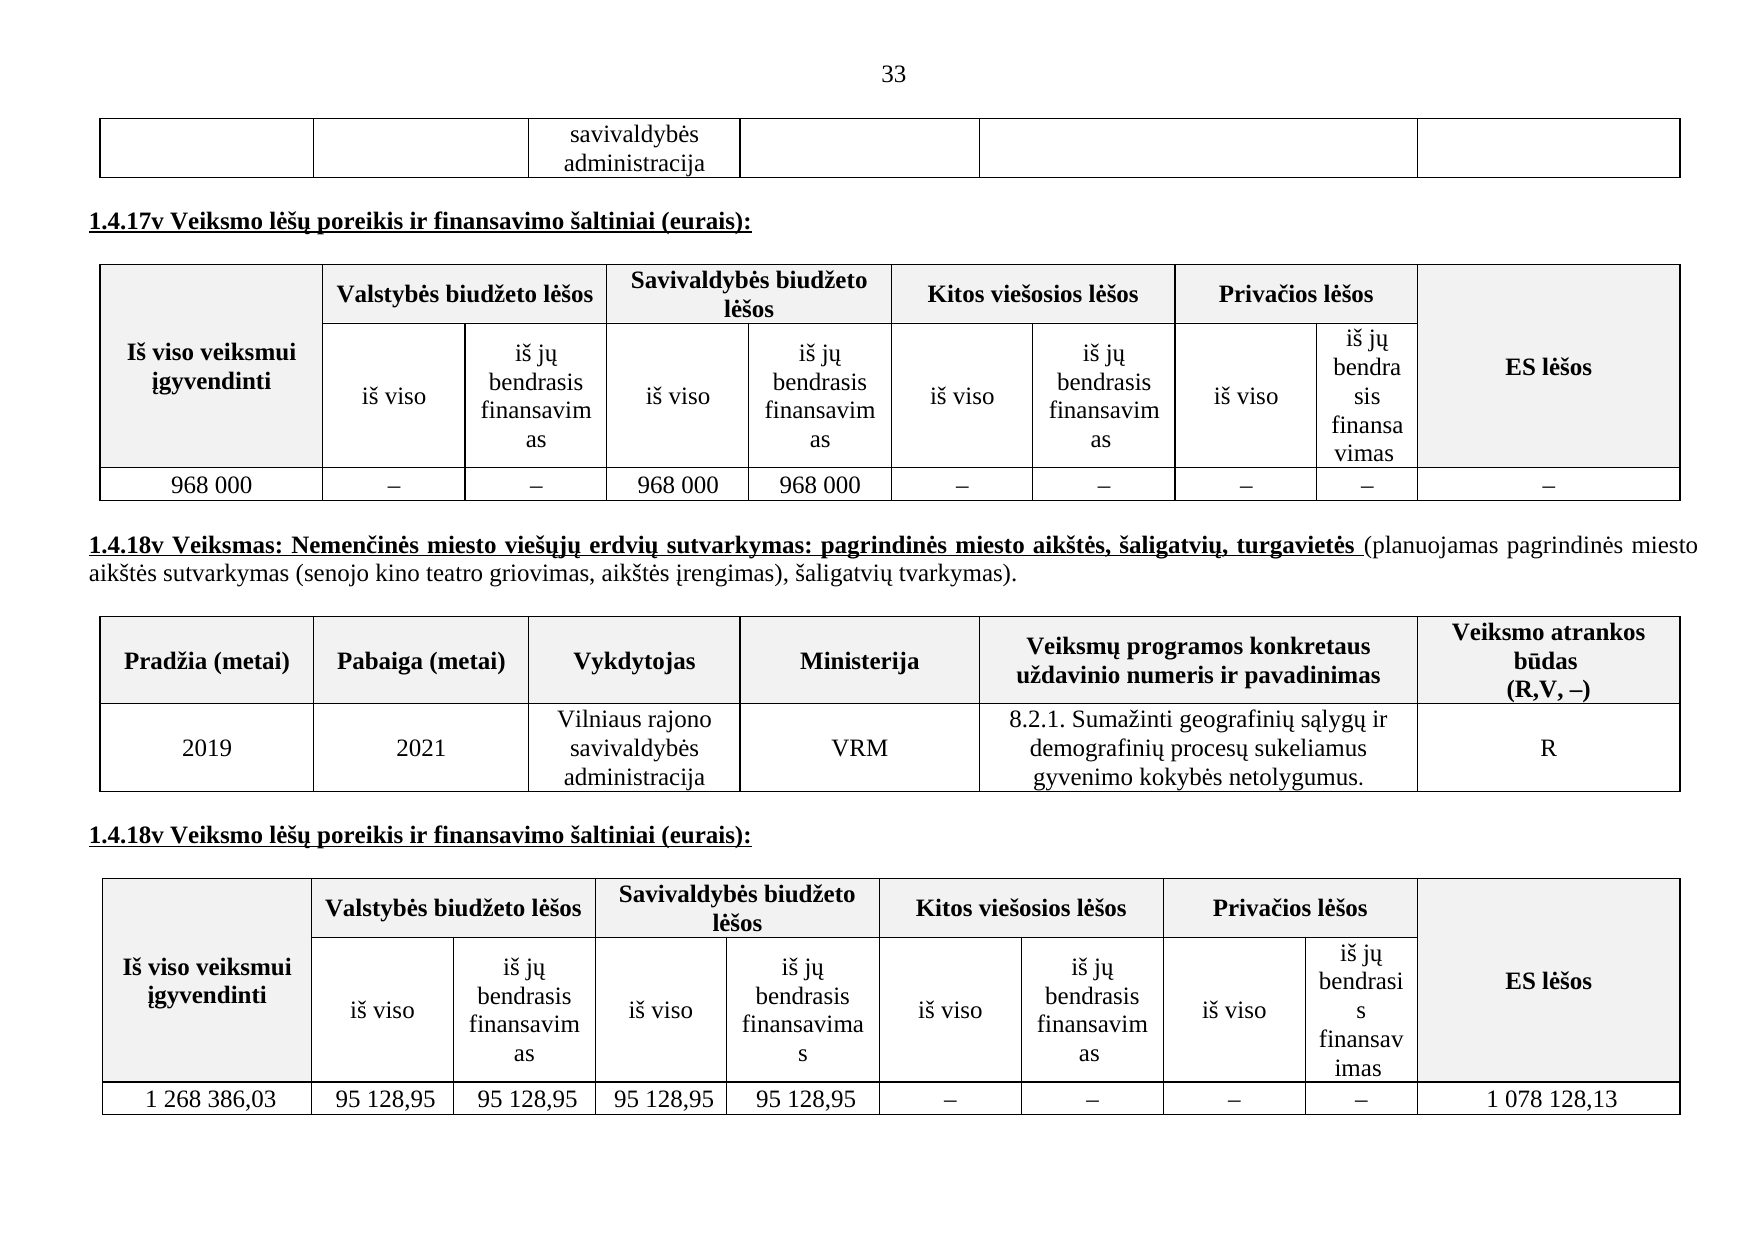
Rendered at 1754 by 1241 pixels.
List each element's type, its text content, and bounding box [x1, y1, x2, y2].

table_cell 8.2.1. Sumažinti geografinių sąlygų ir demografinių procesų sukeliamus gyvenimo kokybės netolygumus. [980, 704, 1417, 791]
table_cell 95 128,95 [727, 1083, 879, 1114]
table_cell iš viso [596, 938, 726, 1081]
table_cell iš viso [880, 938, 1021, 1081]
table_cell – [1176, 468, 1316, 500]
table_cell 968 000 [749, 468, 891, 500]
table_cell 2021 [314, 704, 528, 791]
table_cell – [323, 468, 464, 500]
table_header Valstybės biudžeto lėšos [323, 265, 606, 322]
table_cell iš jų bendrasis finansavimas [454, 938, 595, 1081]
table_header Privačios lėšos [1176, 265, 1417, 322]
table_cell iš jų bendrasis finansavimas [727, 938, 879, 1081]
table_cell iš viso [607, 324, 748, 467]
table_header Kitos viešosios lėšos [880, 879, 1163, 937]
table_cell 2019 [101, 704, 313, 791]
table_cell iš viso [1164, 938, 1305, 1081]
text 1.4.17v Veiksmo lėšų poreikis ir finansavimo šaltiniai (eurais): [89, 206, 1698, 235]
table_cell iš jų bendrasis finansavimas [466, 324, 606, 467]
table_header ES lėšos [1418, 879, 1679, 1081]
table_cell 95 128,95 [454, 1083, 595, 1114]
table_cell [101, 119, 313, 177]
table_header Pabaiga (metai) [314, 617, 528, 703]
table_cell 95 128,95 [596, 1083, 726, 1114]
table_cell iš jų bendrasis finansavimas [1022, 938, 1163, 1081]
table_header Pradžia (metai) [101, 617, 313, 703]
table_cell iš viso [312, 938, 453, 1081]
table_cell iš viso [323, 324, 464, 467]
table_cell [1418, 119, 1679, 177]
table_header Veiksmo atrankos būdas (R,V, –) [1418, 617, 1679, 703]
table_header Privačios lėšos [1164, 879, 1417, 937]
table_header Valstybės biudžeto lėšos [312, 879, 595, 937]
table_cell 1 078 128,13 [1418, 1083, 1679, 1114]
text 1.4.18v Veiksmo lėšų poreikis ir finansavimo šaltiniai (eurais): [89, 821, 1698, 849]
table_header Savivaldybės biudžeto lėšos [596, 879, 879, 937]
table_cell 95 128,95 [312, 1083, 453, 1114]
table_cell – [466, 468, 606, 500]
table_cell 968 000 [607, 468, 748, 500]
text 1.4.18v Veiksmas: Nemenčinės miesto viešųjų erdvių sutvarkymas: pagrindinės miesto aikštės, šaligatvių, turgavietės (planuojamas pagrindinės miesto aikštės sutvarkymas (senojo kino teatro griovimas, aikštės įrengimas), šaligatvių tvarkymas). [89, 530, 1698, 587]
table_cell – [1306, 1083, 1417, 1114]
table_cell iš jų bendrasis finansavimas [1033, 324, 1174, 467]
table_header Kitos viešosios lėšos [892, 265, 1174, 322]
table_cell iš viso [1176, 324, 1316, 467]
table_header ES lėšos [1418, 265, 1679, 467]
table_cell – [1164, 1083, 1305, 1114]
table_header Veiksmų programos konkretaus uždavinio numeris ir pavadinimas [980, 617, 1417, 703]
table_cell iš jų bendrasis finansavimas [1306, 938, 1417, 1081]
table_cell Vilniaus rajono savivaldybės administracija [529, 704, 739, 791]
table_cell 1 268 386,03 [103, 1083, 311, 1114]
table_cell – [1022, 1083, 1163, 1114]
table_header Iš viso veiksmui įgyvendinti [101, 265, 322, 467]
table_header Ministerija [741, 617, 979, 703]
table_cell iš jų bendrasis finansavimas [1317, 324, 1417, 467]
table_header Savivaldybės biudžeto lėšos [607, 265, 891, 322]
table_cell – [1033, 468, 1174, 500]
table_header Iš viso veiksmui įgyvendinti [103, 879, 311, 1081]
table_cell – [880, 1083, 1021, 1114]
table_cell 968 000 [101, 468, 322, 500]
table_cell [314, 119, 528, 177]
table_cell – [1317, 468, 1417, 500]
table_cell VRM [741, 704, 979, 791]
table_cell [741, 119, 979, 177]
table_cell – [1418, 468, 1679, 500]
table_cell iš jų bendrasis finansavimas [749, 324, 891, 467]
table_cell – [892, 468, 1032, 500]
table_cell [980, 119, 1417, 177]
table_cell savivaldybės administracija [529, 119, 739, 177]
table_cell iš viso [892, 324, 1032, 467]
table_cell R [1418, 704, 1679, 791]
table_header Vykdytojas [529, 617, 739, 703]
